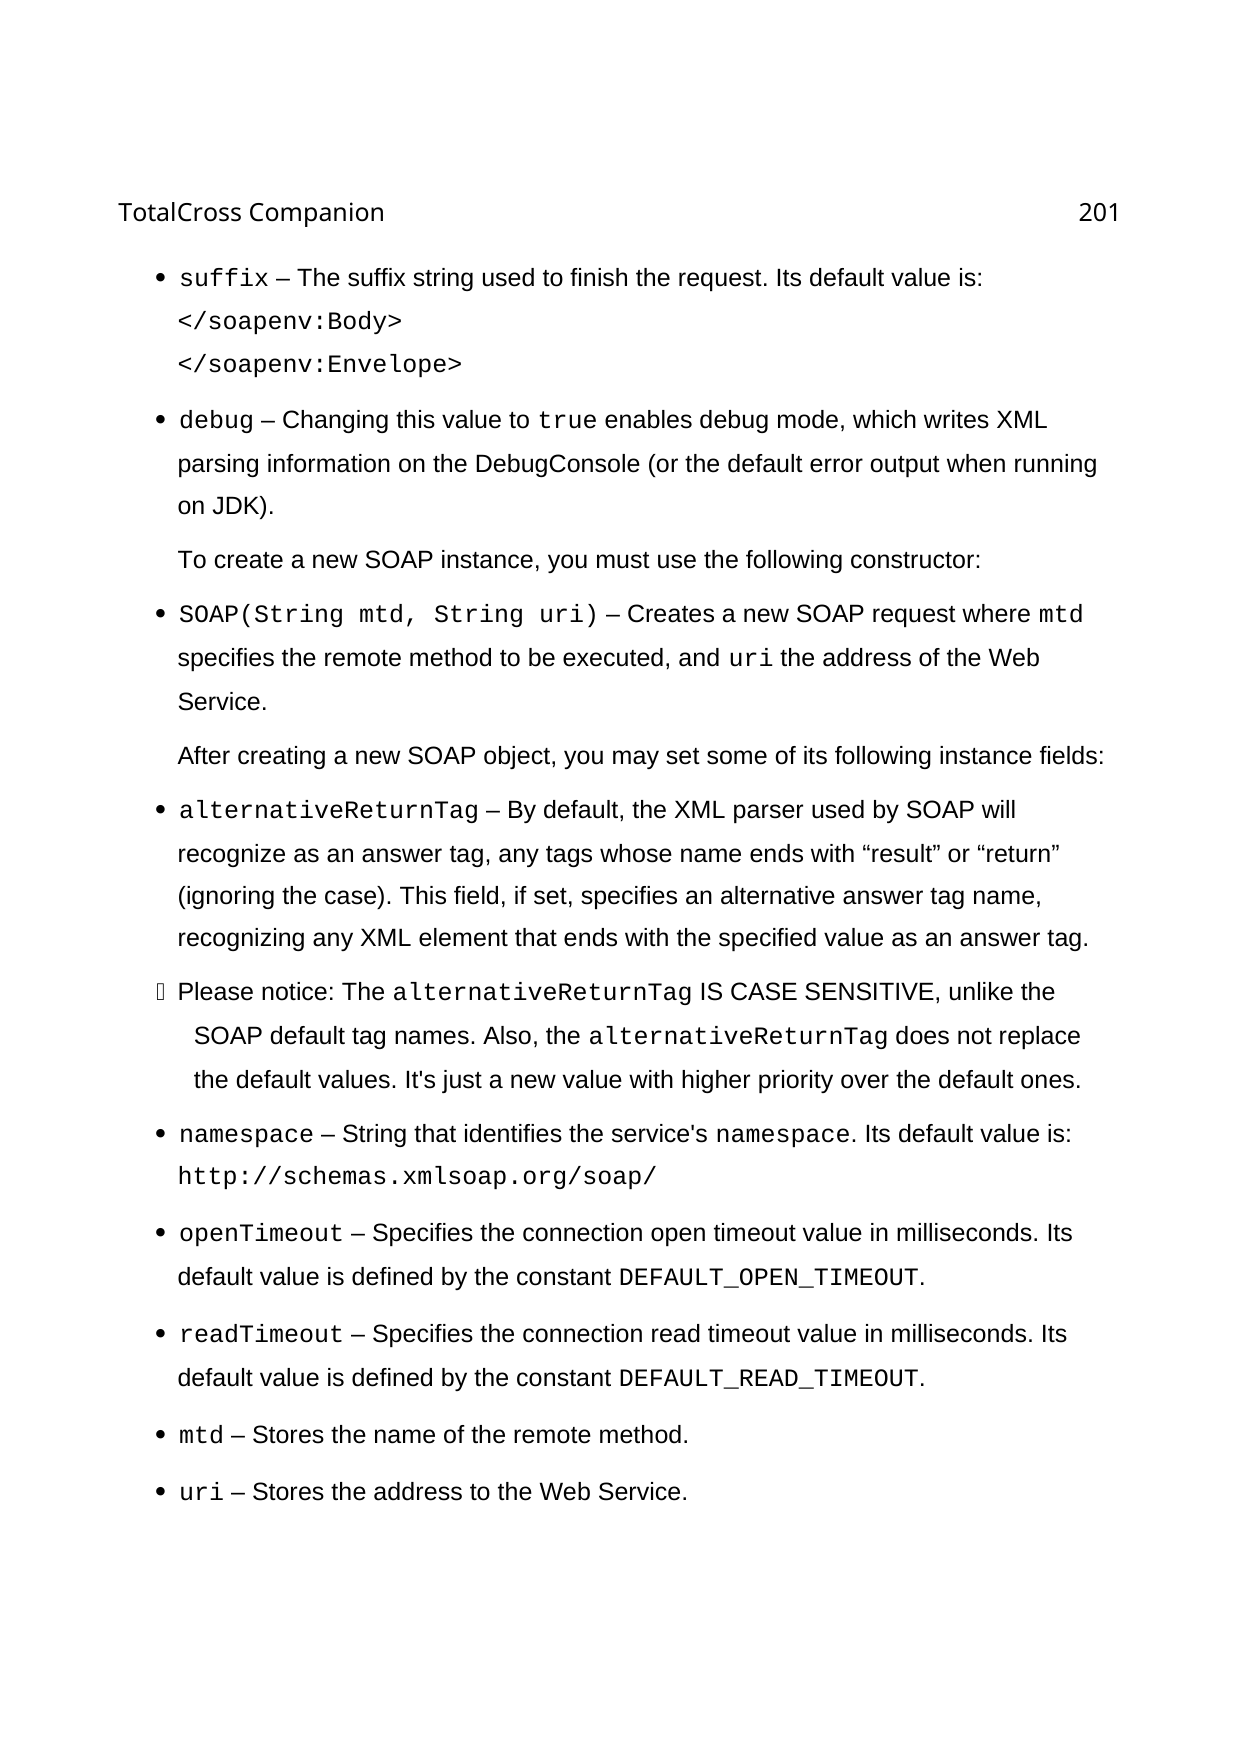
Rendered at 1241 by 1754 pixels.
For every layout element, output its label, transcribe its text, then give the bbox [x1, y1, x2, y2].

list uri – Stores the address to the Web Service. [156, 1478, 1122, 1508]
list namespace – String that identifies the service's namespace. Its default value is: http://schemas.xmlsoap.org/soap/ [156, 1119, 1122, 1192]
list openTimeout – Specifies the connection open timeout value in milliseconds. Its default value is defined by the constant DEFAULT_OPEN_TIMEOUT. [156, 1218, 1122, 1293]
list readTimeout – Specifies the connection read timeout value in milliseconds. Its default value is defined by the constant DEFAULT_READ_TIMEOUT. [156, 1319, 1122, 1394]
text After creating a new SOAP object, you may set some of its following instance fields: [118, 742, 1122, 770]
list Please notice: The alternativeReturnTag IS CASE SENSITIVE, unlike the SOAP default tag names. Also, the alternativeReturnTag does not replace the default values. It's just a new value with higher priority over the default ones. [156, 977, 1122, 1094]
list debug – Changing this value to true enables debug mode, which writes XML parsing information on the DebugConsole (or the default error output when running on JDK). [156, 406, 1122, 520]
list alternativeReturnTag – By default, the XML parser used by SOAP will recognize as an answer tag, any tags whose name ends with “result” or “return” (ignoring the case). This field, if set, specifies an alternative answer tag name, recognizing any XML element that ends with the specified value as an answer tag. [156, 796, 1122, 952]
list mtd – Stores the name of the remote method. [156, 1421, 1122, 1451]
list suffix – The suffix string used to finish the request. Its default value is: </soapenv:Body> </soapenv:Envelope> [156, 264, 1122, 380]
list SOAP(String mtd, String uri) – Creates a new SOAP request where mtd specifies the remote method to be executed, and uri the address of the Web Service. [156, 600, 1122, 716]
text To create a new SOAP instance, you must use the following constructor: [118, 546, 1122, 574]
